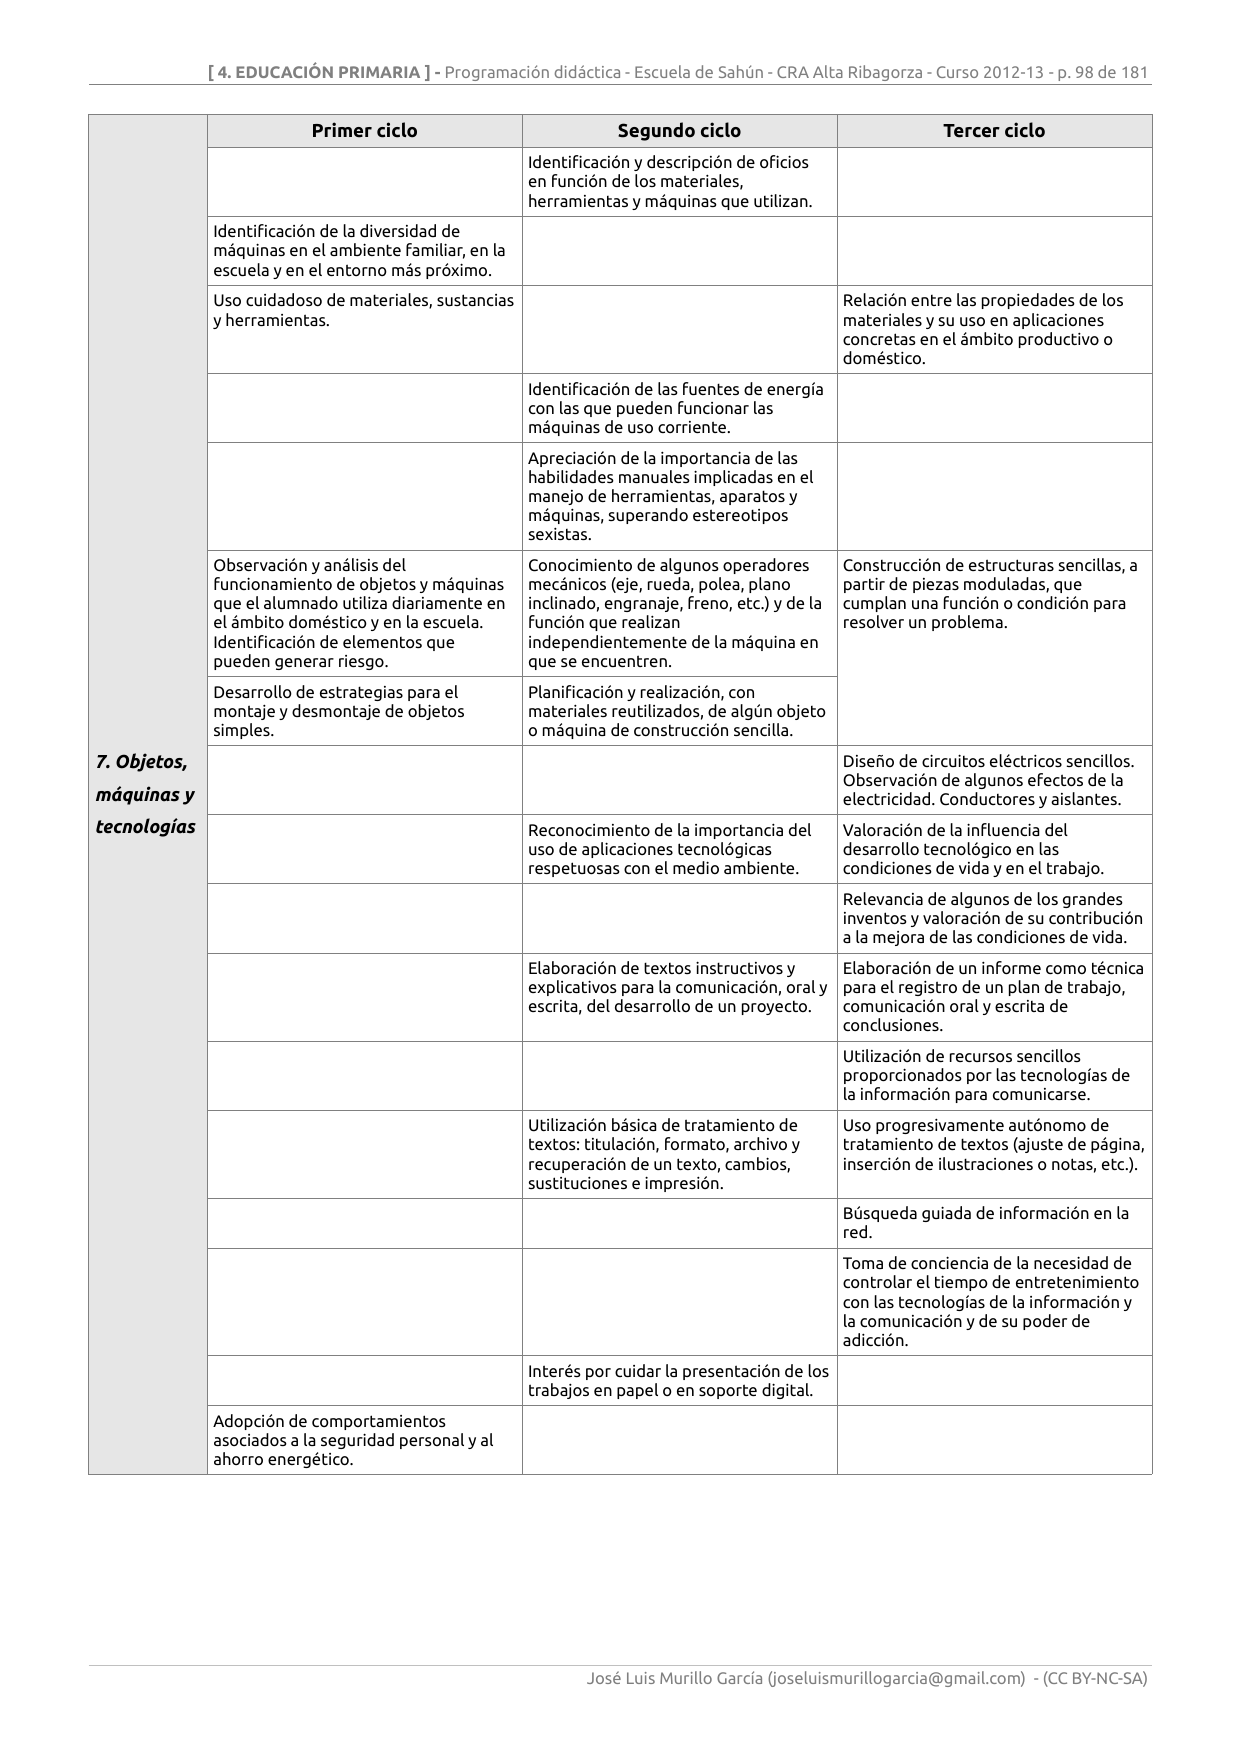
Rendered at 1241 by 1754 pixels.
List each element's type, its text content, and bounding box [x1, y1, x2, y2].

table_cell Diseño de circuitos eléctricos sencillos. Observación de algunos efectos de la electricidad. Conductores y aislantes. [838, 746, 1152, 814]
table_cell [523, 217, 837, 285]
table_cell [838, 1406, 1152, 1474]
table_cell Adopción de comportamientos asociados a la seguridad personal y al ahorro energético. [208, 1406, 522, 1474]
table_cell [208, 1249, 522, 1355]
table_header Primer ciclo [208, 115, 522, 147]
table_cell [208, 374, 522, 442]
table_header Segundo ciclo [523, 115, 837, 147]
table_cell Planificación y realización, con materiales reutilizados, de algún objeto o máquina de construcción sencilla. [523, 677, 837, 745]
table_cell [523, 1406, 837, 1474]
table_cell Apreciación de la importancia de las habilidades manuales implicadas en el manejo de herramientas, aparatos y máquinas, superando estereotipos sexistas. [523, 443, 837, 549]
table_cell [838, 217, 1152, 285]
table_cell [208, 1356, 522, 1405]
table_cell Uso progresivamente autónomo de tratamiento de textos (ajuste de página, inserción de ilustraciones o notas, etc.). [838, 1111, 1152, 1198]
table_cell [208, 884, 522, 952]
table_cell Interés por cuidar la presentación de los trabajos en papel o en soporte digital. [523, 1356, 837, 1405]
table_cell Observación y análisis del funcionamiento de objetos y máquinas que el alumnado utiliza diariamente en el ámbito doméstico y en la escuela. Identificación de elementos que pueden generar riesgo. [208, 551, 522, 676]
table_cell [208, 148, 522, 216]
table_cell Relevancia de algunos de los grandes inventos y valoración de su contribución a la mejora de las condiciones de vida. [838, 884, 1152, 952]
table_cell Toma de conciencia de la necesidad de controlar el tiempo de entretenimiento con las tecnologías de la información y la comunicación y de su poder de adicción. [838, 1249, 1152, 1355]
table_cell [523, 1042, 837, 1110]
table_cell Valoración de la influencia del desarrollo tecnológico en las condiciones de vida y en el trabajo. [838, 815, 1152, 883]
table_header 7. Objetos, máquinas y tecnologías [89, 115, 207, 1474]
table_header Tercer ciclo [838, 115, 1152, 147]
table_cell Uso cuidadoso de materiales, sustancias y herramientas. [208, 286, 522, 373]
table_cell [523, 1199, 837, 1248]
table_cell Construcción de estructuras sencillas, a partir de piezas moduladas, que cumplan una función o condición para resolver un problema. [838, 551, 1152, 745]
table_cell Identificación y descripción de oficios en función de los materiales, herramientas y máquinas que utilizan. [523, 148, 837, 216]
table_cell Relación entre las propiedades de los materiales y su uso en aplicaciones concretas en el ámbito productivo o doméstico. [838, 286, 1152, 373]
table_cell [208, 815, 522, 883]
table_cell [838, 374, 1152, 442]
table_cell [208, 954, 522, 1041]
table_cell [208, 1042, 522, 1110]
table_cell Conocimiento de algunos operadores mecánicos (eje, rueda, polea, plano inclinado, engranaje, freno, etc.) y de la función que realizan independientemente de la máquina en que se encuentren. [523, 551, 837, 676]
table_cell Elaboración de un informe como técnica para el registro de un plan de trabajo, comunicación oral y escrita de conclusiones. [838, 954, 1152, 1041]
table_cell [208, 443, 522, 549]
table_cell [523, 746, 837, 814]
table_cell Reconocimiento de la importancia del uso de aplicaciones tecnológicas respetuosas con el medio ambiente. [523, 815, 837, 883]
table_cell Elaboración de textos instructivos y explicativos para la comunicación, oral y escrita, del desarrollo de un proyecto. [523, 954, 837, 1041]
table_cell Utilización de recursos sencillos proporcionados por las tecnologías de la información para comunicarse. [838, 1042, 1152, 1110]
table_cell Identificación de las fuentes de energía con las que pueden funcionar las máquinas de uso corriente. [523, 374, 837, 442]
table_cell Identificación de la diversidad de máquinas en el ambiente familiar, en la escuela y en el entorno más próximo. [208, 217, 522, 285]
table_cell [838, 1356, 1152, 1405]
table_cell [208, 746, 522, 814]
table_cell Utilización básica de tratamiento de textos: titulación, formato, archivo y recuperación de un texto, cambios, sustituciones e impresión. [523, 1111, 837, 1198]
table_cell [523, 884, 837, 952]
table_cell [523, 286, 837, 373]
table_cell [838, 148, 1152, 216]
table_cell [208, 1111, 522, 1198]
table_cell [523, 1249, 837, 1355]
table_cell Búsqueda guiada de información en la red. [838, 1199, 1152, 1248]
table_cell [208, 1199, 522, 1248]
table_cell Desarrollo de estrategias para el montaje y desmontaje de objetos simples. [208, 677, 522, 745]
table_cell [838, 443, 1152, 549]
